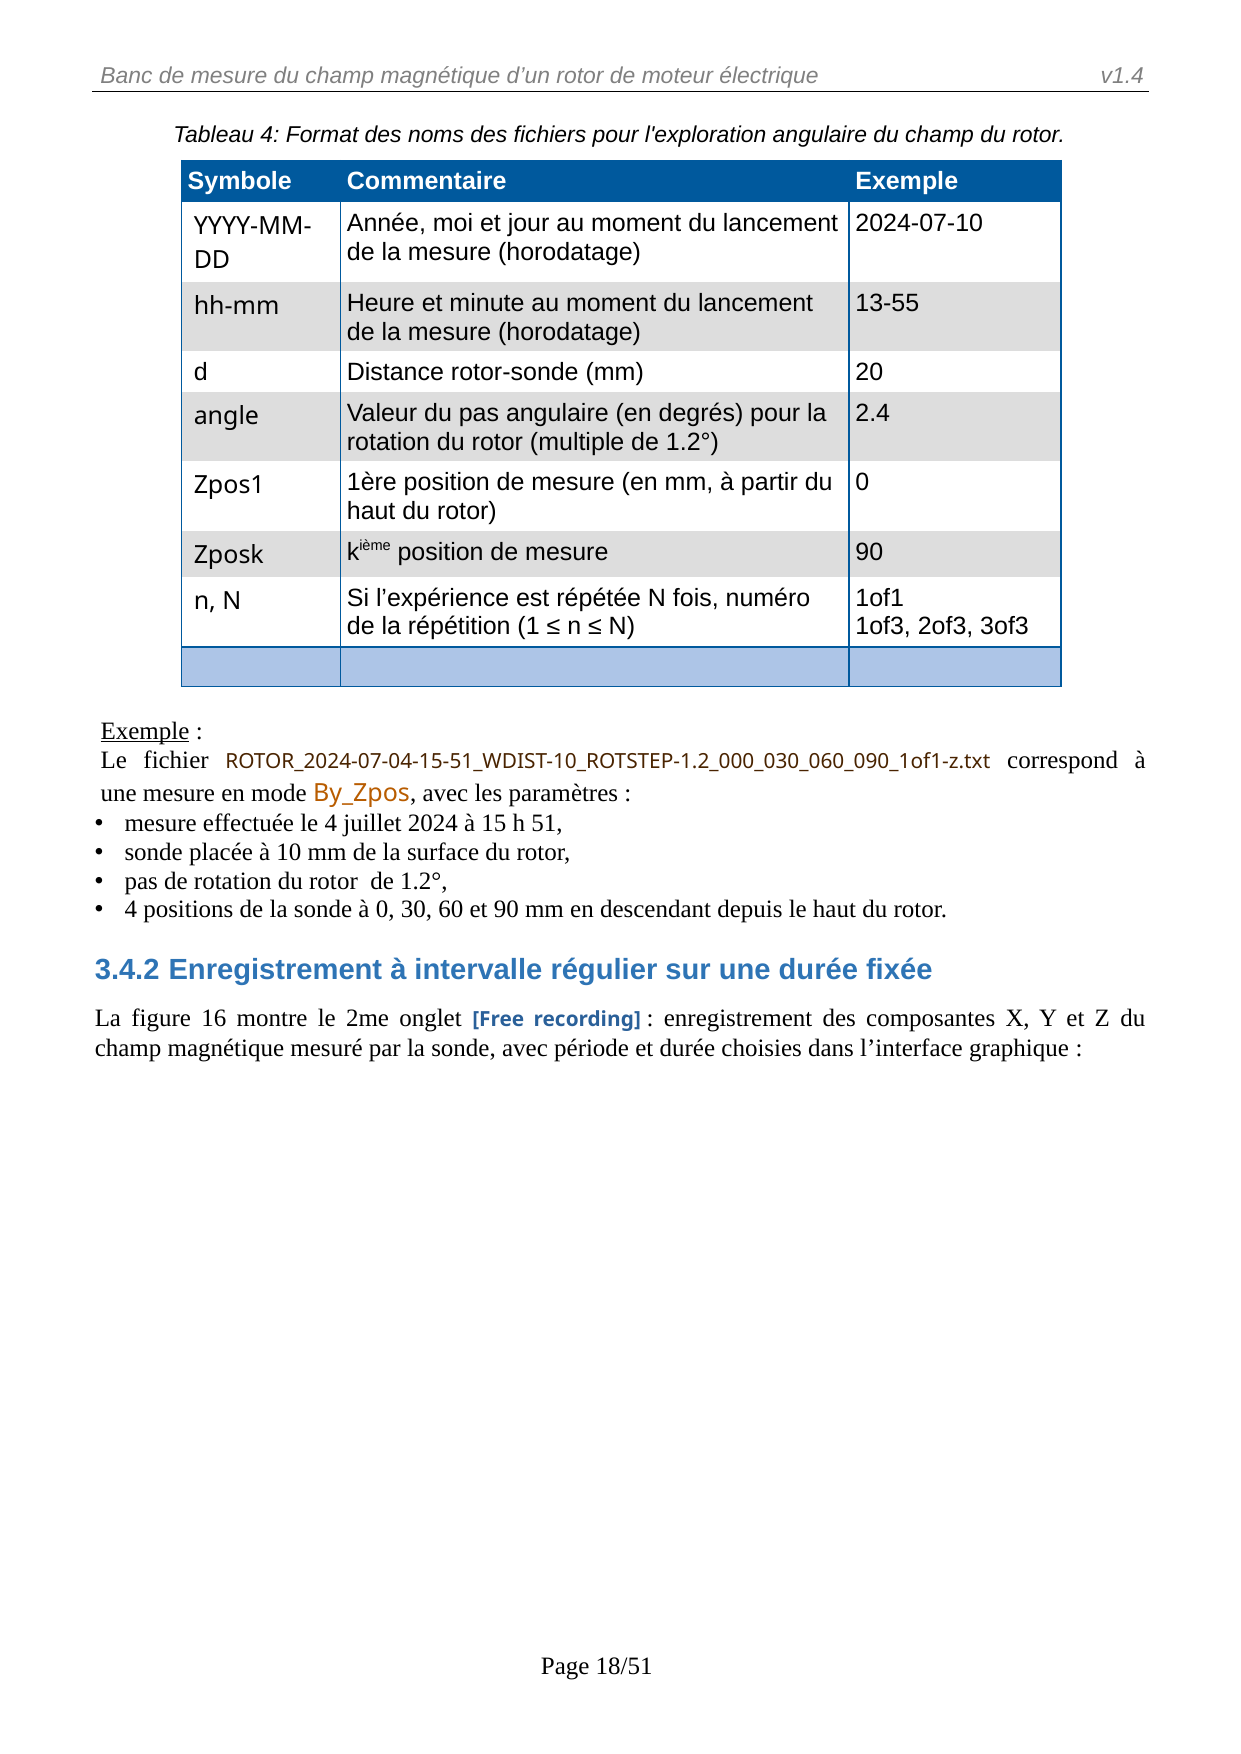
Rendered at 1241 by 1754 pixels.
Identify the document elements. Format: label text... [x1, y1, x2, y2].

table_cell kième position de mesure [341, 531, 848, 577]
table_cell hh-mm [182, 282, 340, 351]
table_cell 2.4 [850, 392, 1060, 461]
table_cell 90 [850, 531, 1060, 577]
table_cell YYYY-MM-DD [182, 202, 340, 282]
table_cell Valeur du pas angulaire (en degrés) pour la rotation du rotor (multiple de 1.2°) [341, 392, 848, 461]
table_cell [850, 648, 1060, 686]
table_cell Zposk [182, 531, 340, 577]
table_cell 13-55 [850, 282, 1060, 351]
table_cell 0 [850, 461, 1060, 531]
list 4 positions de la sonde à 0, 30, 60 et 90 mm en descendant depuis le haut du rotor. [94, 894, 1146, 923]
table_cell angle [182, 392, 340, 461]
list mesure effectuée le 4 juillet 2024 à 15 h 51, [94, 808, 1146, 837]
table_cell 1of1 1of3, 2of3, 3of3 [850, 577, 1060, 646]
subtitle Enregistrement à intervalle régulier sur une durée fixée [94, 952, 1146, 986]
table_cell [341, 648, 848, 686]
table_cell Heure et minute au moment du lancement de la mesure (horodatage) [341, 282, 848, 351]
table_cell 20 [850, 351, 1060, 392]
table_cell Zpos1 [182, 461, 340, 531]
table_cell n, N [182, 577, 340, 646]
table_header Symbole [182, 160, 340, 200]
table_header Exemple [850, 160, 1060, 200]
table_cell d [182, 351, 340, 392]
table_cell 1ère position de mesure (en mm, à partir du haut du rotor) [341, 461, 848, 531]
table_cell Année, moi et jour au moment du lancement de la mesure (horodatage) [341, 202, 848, 282]
text Tableau 4: Format des noms des fichiers pour l'exploration angulaire du champ du rotor. [94, 121, 1146, 147]
list sonde placée à 10 mm de la surface du rotor, [94, 837, 1146, 866]
table_cell 2024-07-10 [850, 202, 1060, 282]
table_cell Si l’expérience est répétée N fois, numéro de la répétition (1 ≤ n ≤ N) [341, 577, 848, 646]
text Exemple : Le fichier ROTOR_2024-07-04-15-51_WDIST-10_ROTSTEP-1.2_000_030_060_090_1of1-z.txt correspond à une mesure en mode By_Zpos, avec les paramètres : [100, 716, 1146, 808]
list pas de rotation du rotor de 1.2°, [94, 866, 1146, 894]
text La figure 16 montre le 2me onglet [Free recording] : enregistrement des composantes X, Y et Z du champ magnétique mesuré par la sonde, avec période et durée choisies dans l’interface graphique : [94, 1003, 1146, 1062]
table_cell Distance rotor-sonde (mm) [341, 351, 848, 392]
table_cell [182, 648, 340, 686]
table_header Commentaire [341, 160, 848, 200]
